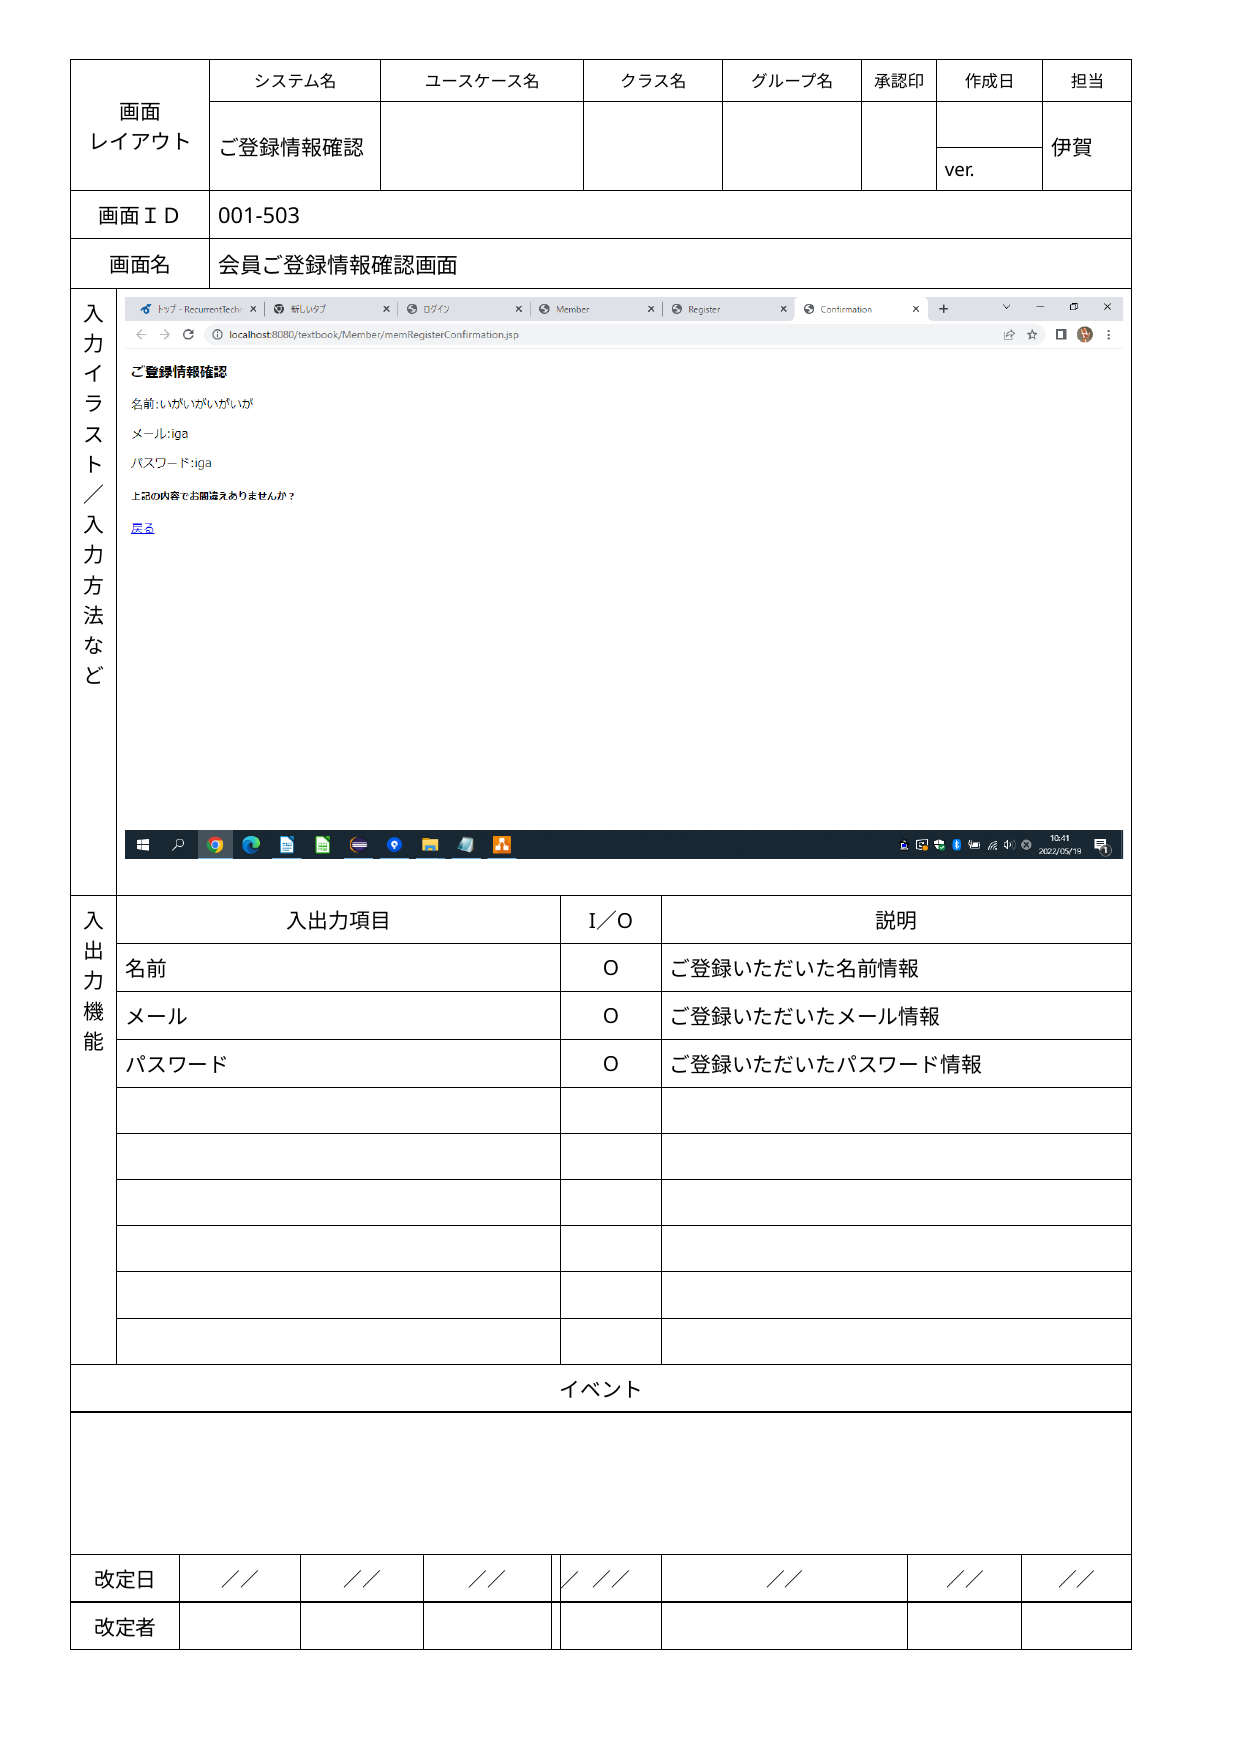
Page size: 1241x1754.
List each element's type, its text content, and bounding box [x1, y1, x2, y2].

table_cell [117, 1134, 560, 1179]
table_cell [424, 1603, 551, 1649]
table_cell [662, 1226, 1131, 1271]
table_cell [662, 1272, 1131, 1317]
table_cell 入出力機能 [71, 896, 116, 1363]
table_cell [117, 1226, 560, 1271]
table_cell ／／ [662, 1555, 907, 1601]
table_cell ／／ [908, 1555, 1021, 1601]
table_cell O [561, 1040, 661, 1087]
table_cell ご登録情報確認 [210, 102, 380, 190]
table_cell [723, 102, 861, 190]
table_cell 会員ご登録情報確認画面 [210, 239, 1131, 288]
table_header 担当 [1043, 60, 1131, 101]
table_cell 画面ＩＤ [71, 191, 209, 238]
table_cell [862, 102, 936, 190]
table_cell パスワード [117, 1040, 560, 1087]
table_header 承認印 [862, 60, 936, 101]
table_cell ／／ [301, 1555, 423, 1601]
table_cell [937, 102, 1042, 147]
table_cell ／／ [424, 1555, 551, 1601]
table_header グループ名 [723, 60, 861, 101]
table_cell [180, 1603, 300, 1649]
table_cell [662, 1180, 1131, 1225]
table_cell [117, 1272, 560, 1317]
picture [125, 297, 1124, 859]
table_cell [561, 1088, 661, 1133]
table_cell [381, 102, 583, 190]
table_cell [561, 1180, 661, 1225]
table_header クラス名 [584, 60, 722, 101]
table_cell [552, 1603, 560, 1649]
table_cell 伊賀 [1043, 102, 1131, 190]
table_cell [662, 1319, 1131, 1363]
table_header システム名 [210, 60, 380, 101]
table_cell [561, 1603, 661, 1649]
table_cell [1022, 1603, 1131, 1649]
table_cell 画面名 [71, 239, 209, 288]
table_cell ご登録いただいたメール情報 [662, 992, 1131, 1039]
table_cell [301, 1603, 423, 1649]
table_cell [561, 1319, 661, 1363]
table_cell 001-503 [210, 191, 1131, 238]
table_cell [908, 1603, 1021, 1649]
table_cell ／／ [1022, 1555, 1131, 1601]
table_cell [561, 1134, 661, 1179]
table_cell [117, 1319, 560, 1363]
table_cell O [561, 992, 661, 1039]
table_cell [561, 1272, 661, 1317]
table_cell ご登録いただいた名前情報 [662, 944, 1131, 991]
table_cell ／／ [180, 1555, 300, 1601]
table_cell [117, 289, 1131, 895]
table_cell ご登録いただいたパスワード情報 [662, 1040, 1131, 1087]
table_cell O [561, 944, 661, 991]
table_header 作成日 [937, 60, 1042, 101]
table_cell ／／ [552, 1555, 560, 1601]
table_cell 改定日 [71, 1555, 179, 1601]
table_cell ver. [937, 148, 1042, 190]
table_cell メール [117, 992, 560, 1039]
table_cell [71, 1413, 1131, 1553]
table_cell ／／ [561, 1555, 661, 1601]
table_cell [117, 1088, 560, 1133]
table_header 画面 レイアウト [71, 60, 209, 190]
table_cell イベント [71, 1365, 1131, 1411]
table_cell 改定者 [71, 1603, 179, 1649]
table_cell [561, 1226, 661, 1271]
table_cell 名前 [117, 944, 560, 991]
table_cell 説明 [662, 896, 1131, 943]
table_header ユースケース名 [381, 60, 583, 101]
table_cell [662, 1134, 1131, 1179]
table_cell 入出力項目 [117, 896, 560, 943]
table_cell 入力イラスト／入力方法など [71, 289, 116, 895]
table_cell [662, 1603, 907, 1649]
table_cell [584, 102, 722, 190]
table_cell [662, 1088, 1131, 1133]
table_cell [117, 1180, 560, 1225]
table_cell I／O [561, 896, 661, 943]
